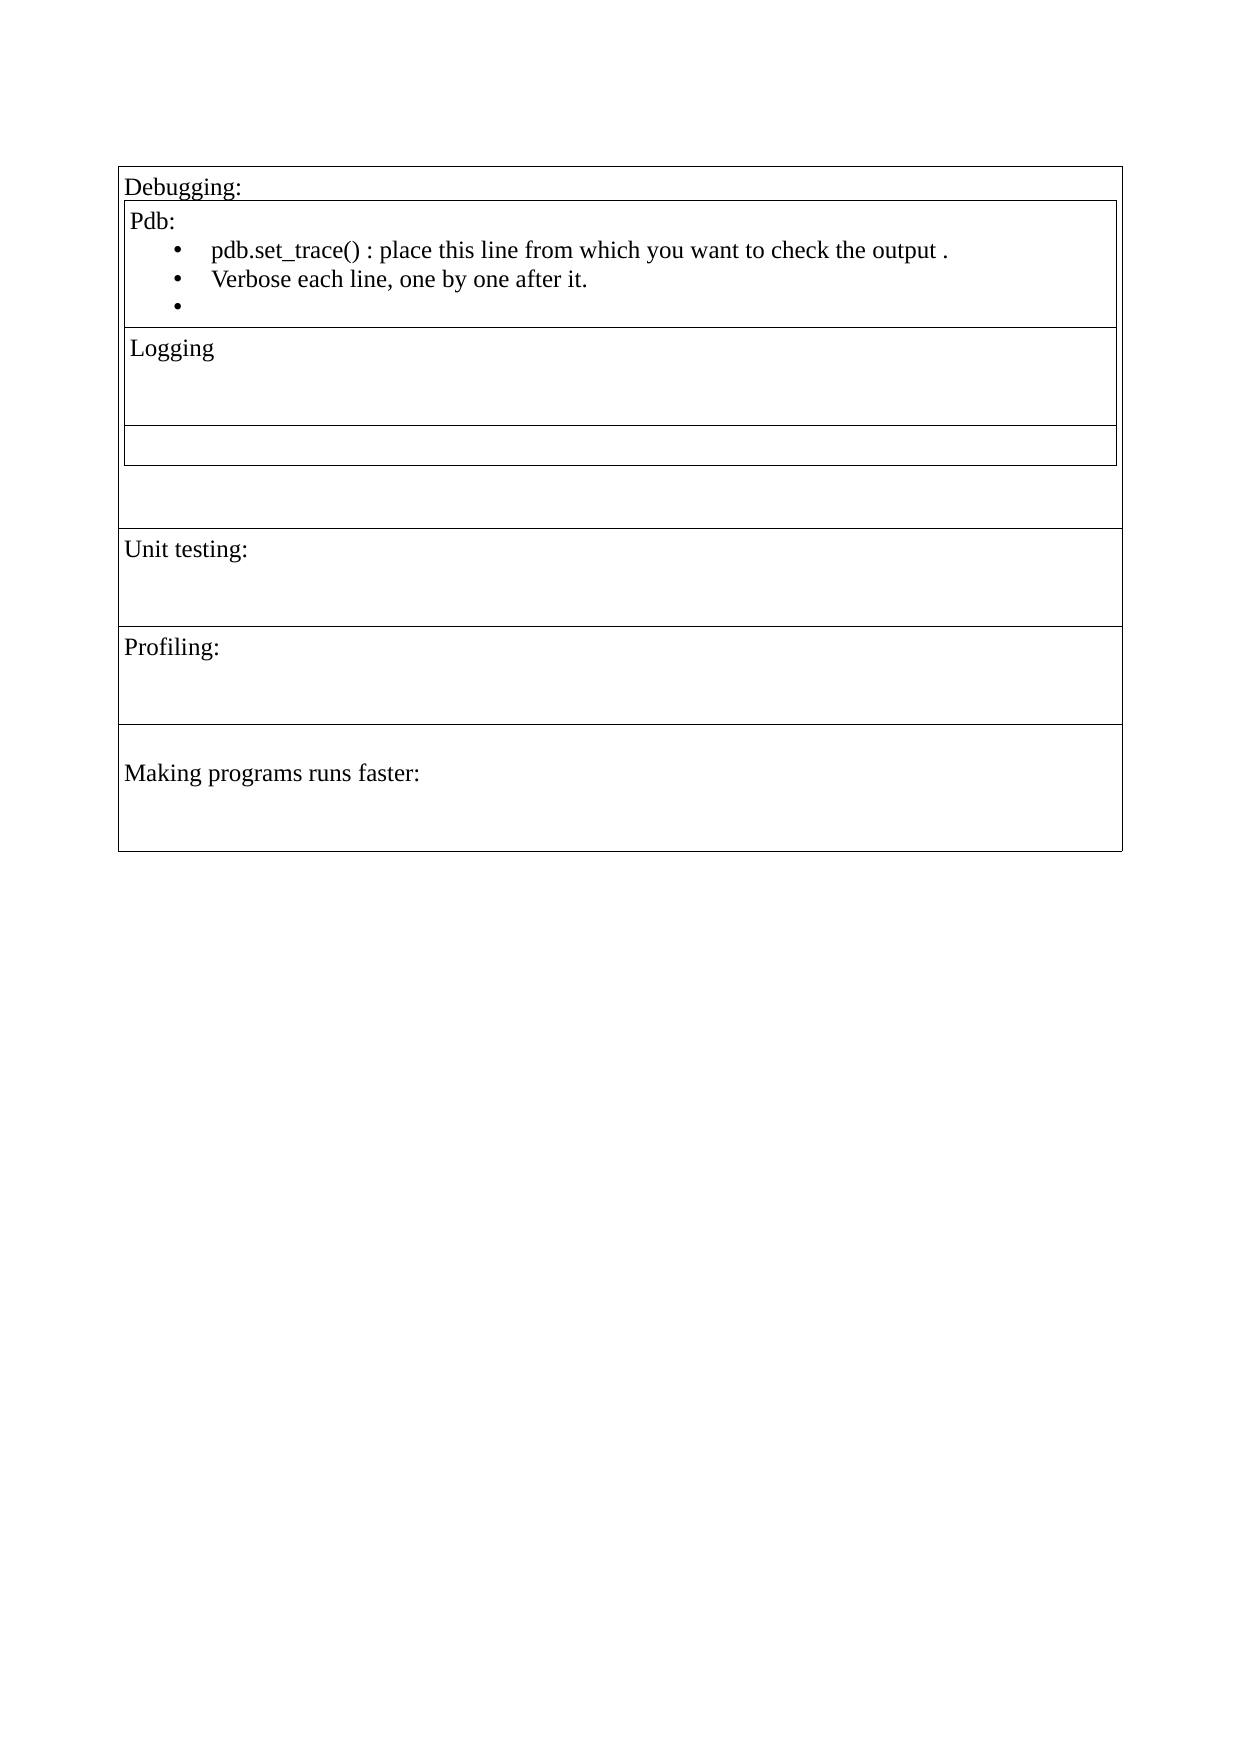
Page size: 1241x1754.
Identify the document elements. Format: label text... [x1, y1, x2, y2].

table_cell Unit testing: [119, 529, 1122, 626]
table_cell Logging [125, 328, 1116, 425]
table_header Pdb: pdb.set_trace() : place this line from which you want to check the output . Verbose each line, one by one after it. [125, 201, 1116, 327]
table_header Debugging: [119, 167, 1122, 528]
table_cell [125, 426, 1116, 465]
table_cell Making programs runs faster: [119, 725, 1122, 851]
table_cell Profiling: [119, 627, 1122, 724]
